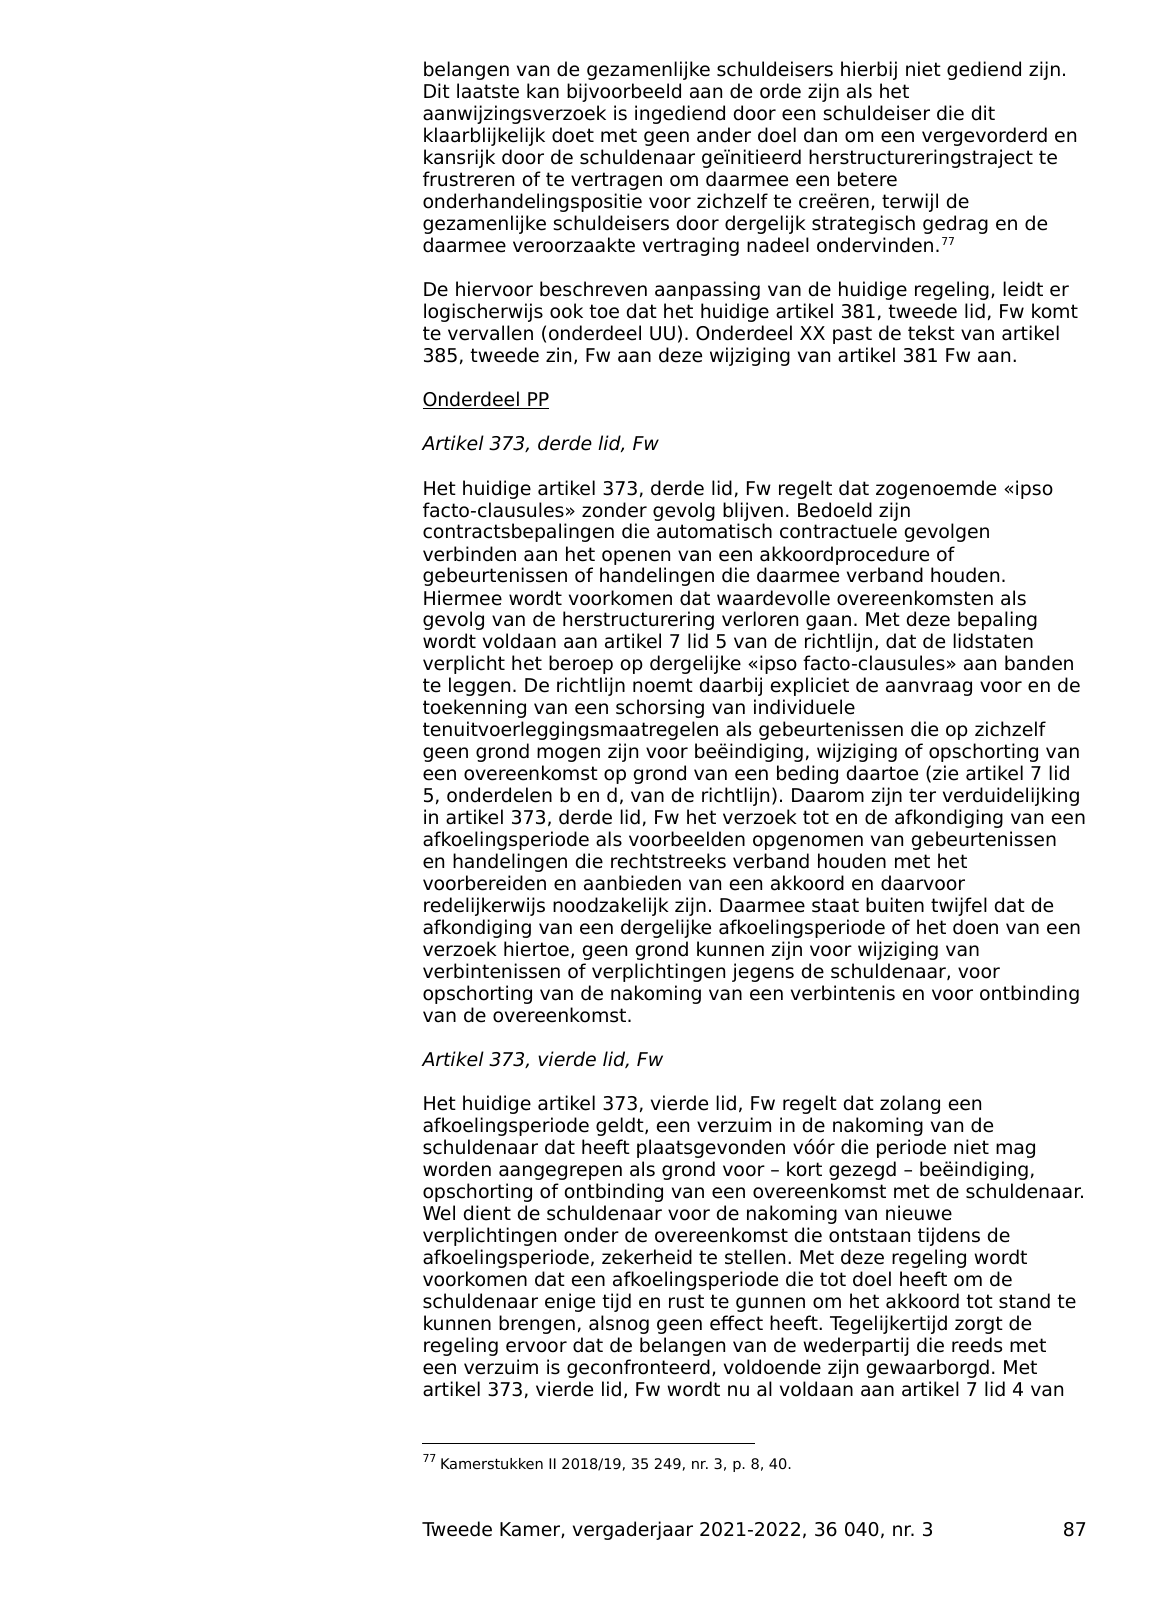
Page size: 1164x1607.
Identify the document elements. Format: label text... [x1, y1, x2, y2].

text Kamerstukken II 2018/19, 35 249, nr. 3, p. 8, 40. [422, 1452, 1087, 1474]
text Het huidige artikel 373, vierde lid, Fw regelt dat zolang een afkoelingsperiode geldt, een verzuim in de nakoming van de schuldenaar dat heeft plaatsgevonden vóór die periode niet mag worden aangegrepen als grond voor – kort gezegd – beëindiging, opschorting of ontbinding van een overeenkomst met de schuldenaar. Wel dient de schuldenaar voor de nakoming van nieuwe verplichtingen onder de overeenkomst die ontstaan tijdens de afkoelingsperiode, zekerheid te stellen. Met deze regeling wordt voorkomen dat een afkoelingsperiode die tot doel heeft om de schuldenaar enige tijd en rust te gunnen om het akkoord tot stand te kunnen brengen, alsnog geen effect heeft. Tegelijkertijd zorgt de regeling ervoor dat de belangen van de wederpartij die reeds met een verzuim is geconfronteerd, voldoende zijn gewaarborgd. Met artikel 373, vierde lid, Fw wordt nu al voldaan aan artikel 7 lid 4 van [422, 1093, 1087, 1401]
subtitle Onderdeel PP [422, 389, 1087, 411]
text Het huidige artikel 373, derde lid, Fw regelt dat zogenoemde «ipso facto-clausules» zonder gevolg blijven. Bedoeld zijn contractsbepalingen die automatisch contractuele gevolgen verbinden aan het openen van een akkoordprocedure of gebeurtenissen of handelingen die daarmee verband houden. Hiermee wordt voorkomen dat waardevolle overeenkomsten als gevolg van de herstructurering verloren gaan. Met deze bepaling wordt voldaan aan artikel 7 lid 5 van de richtlijn, dat de lidstaten verplicht het beroep op dergelijke «ipso facto-clausules» aan banden te leggen. De richtlijn noemt daarbij expliciet de aanvraag voor en de toekenning van een schorsing van individuele tenuitvoerleggingsmaatregelen als gebeurtenissen die op zichzelf geen grond mogen zijn voor beëindiging, wijziging of opschorting van een overeenkomst op grond van een beding daartoe (zie artikel 7 lid 5, onderdelen b en d, van de richtlijn). Daarom zijn ter verduidelijking in artikel 373, derde lid, Fw het verzoek tot en de afkondiging van een afkoelingsperiode als voorbeelden opgenomen van gebeurtenissen en handelingen die rechtstreeks verband houden met het voorbereiden en aanbieden van een akkoord en daarvoor redelijkerwijs noodzakelijk zijn. Daarmee staat buiten twijfel dat de afkondiging van een dergelijke afkoelingsperiode of het doen van een verzoek hiertoe, geen grond kunnen zijn voor wijziging van verbintenissen of verplichtingen jegens de schuldenaar, voor opschorting van de nakoming van een verbintenis en voor ontbinding van de overeenkomst. [422, 477, 1087, 1027]
text belangen van de gezamenlijke schuldeisers hierbij niet gediend zijn. Dit laatste kan bijvoorbeeld aan de orde zijn als het aanwijzingsverzoek is ingediend door een schuldeiser die dit klaarblijkelijk doet met geen ander doel dan om een vergevorderd en kansrijk door de schuldenaar geïnitieerd herstructureringstraject te frustreren of te vertragen om daarmee een betere onderhandelingspositie voor zichzelf te creëren, terwijl de gezamenlijke schuldeisers door dergelijk strategisch gedrag en de daarmee veroorzaakte vertraging nadeel ondervinden. [422, 59, 1087, 257]
subtitle Artikel 373, derde lid, Fw [422, 433, 1087, 455]
subtitle Artikel 373, vierde lid, Fw [422, 1049, 1087, 1071]
text De hiervoor beschreven aanpassing van de huidige regeling, leidt er logischerwijs ook toe dat het huidige artikel 381, tweede lid, Fw komt te vervallen (onderdeel UU). Onderdeel XX past de tekst van artikel 385, tweede zin, Fw aan deze wijziging van artikel 381 Fw aan. [422, 279, 1087, 367]
